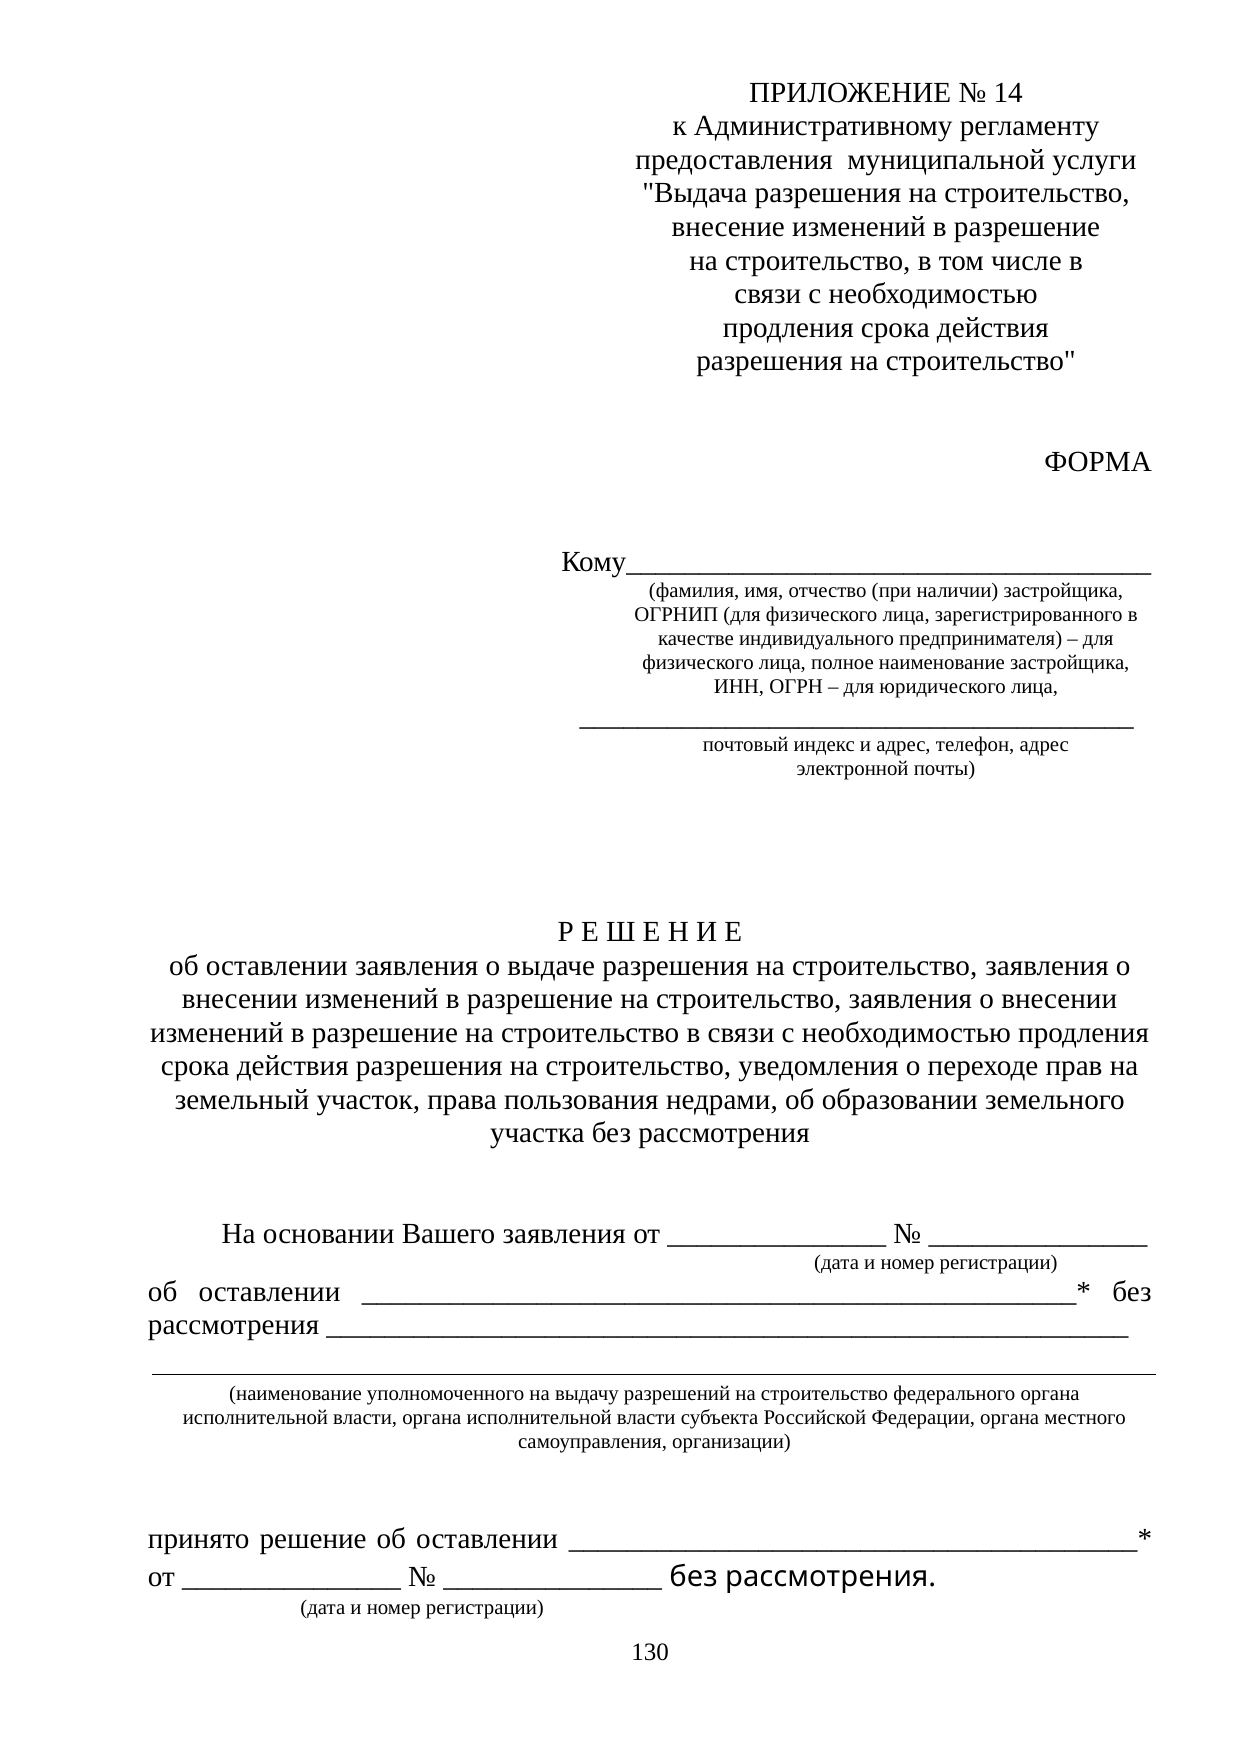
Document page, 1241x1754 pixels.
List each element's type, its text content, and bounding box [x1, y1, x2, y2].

table_header (дата и номер регистрации) [147, 1595, 1151, 1619]
text электронной почты) [620, 756, 1152, 780]
text ПРИЛОЖЕНИЕ № 14 [620, 75, 1152, 108]
text внесение изменений в разрешение [620, 209, 1152, 243]
text на строительство, в том числе в [620, 243, 1152, 276]
text к Административному регламенту [620, 108, 1152, 142]
text связи с необходимостью [620, 276, 1152, 310]
table_header (дата и номер регистрации) [147, 1250, 1151, 1274]
text Р Е Ш Е Н И Е [148, 914, 1152, 948]
table_header (наименование уполномоченного на выдачу разрешений на строительство федерального органа исполнительной власти, органа исполнительной власти субъекта Российской Федерации, органа местного самоуправления, организации) [152, 1375, 1156, 1459]
text предоставления муниципальной услуги "Выдача разрешения на строительство, [620, 142, 1152, 209]
text На основании Вашего заявления от _______________ № _______________ [148, 1216, 1152, 1250]
text об оставлении _________________________________________________* без рассмотрения _______________________________________________________ [148, 1274, 1152, 1341]
text Кому____________________________________ [561, 544, 1152, 578]
text продления срока действия [620, 310, 1152, 343]
text ______________________________________ [561, 698, 1152, 732]
text ФОРМА [620, 444, 1152, 477]
text принято решение об оставлении _______________________________________* от _______________ № _______________ без рассмотрения. [148, 1521, 1152, 1594]
text об оставлении заявления о выдаче разрешения на строительство, заявления о внесении изменений в разрешение на строительство, заявления о внесении изменений в разрешение на строительство в связи с необходимостью продления срока действия разрешения на строительство, уведомления о переходе прав на земельный участок, права пользования недрами, об образовании земельного участка без рассмотрения [148, 948, 1152, 1149]
text разрешения на строительство" [620, 343, 1152, 377]
text почтовый индекс и адрес, телефон, адрес [620, 732, 1152, 756]
text (фамилия, имя, отчество (при наличии) застройщика, ОГРНИП (для физического лица, зарегистрированного в качестве индивидуального предпринимателя) – для физического лица, полное наименование застройщика, ИНН, ОГРН – для юридического лица, [620, 578, 1152, 698]
